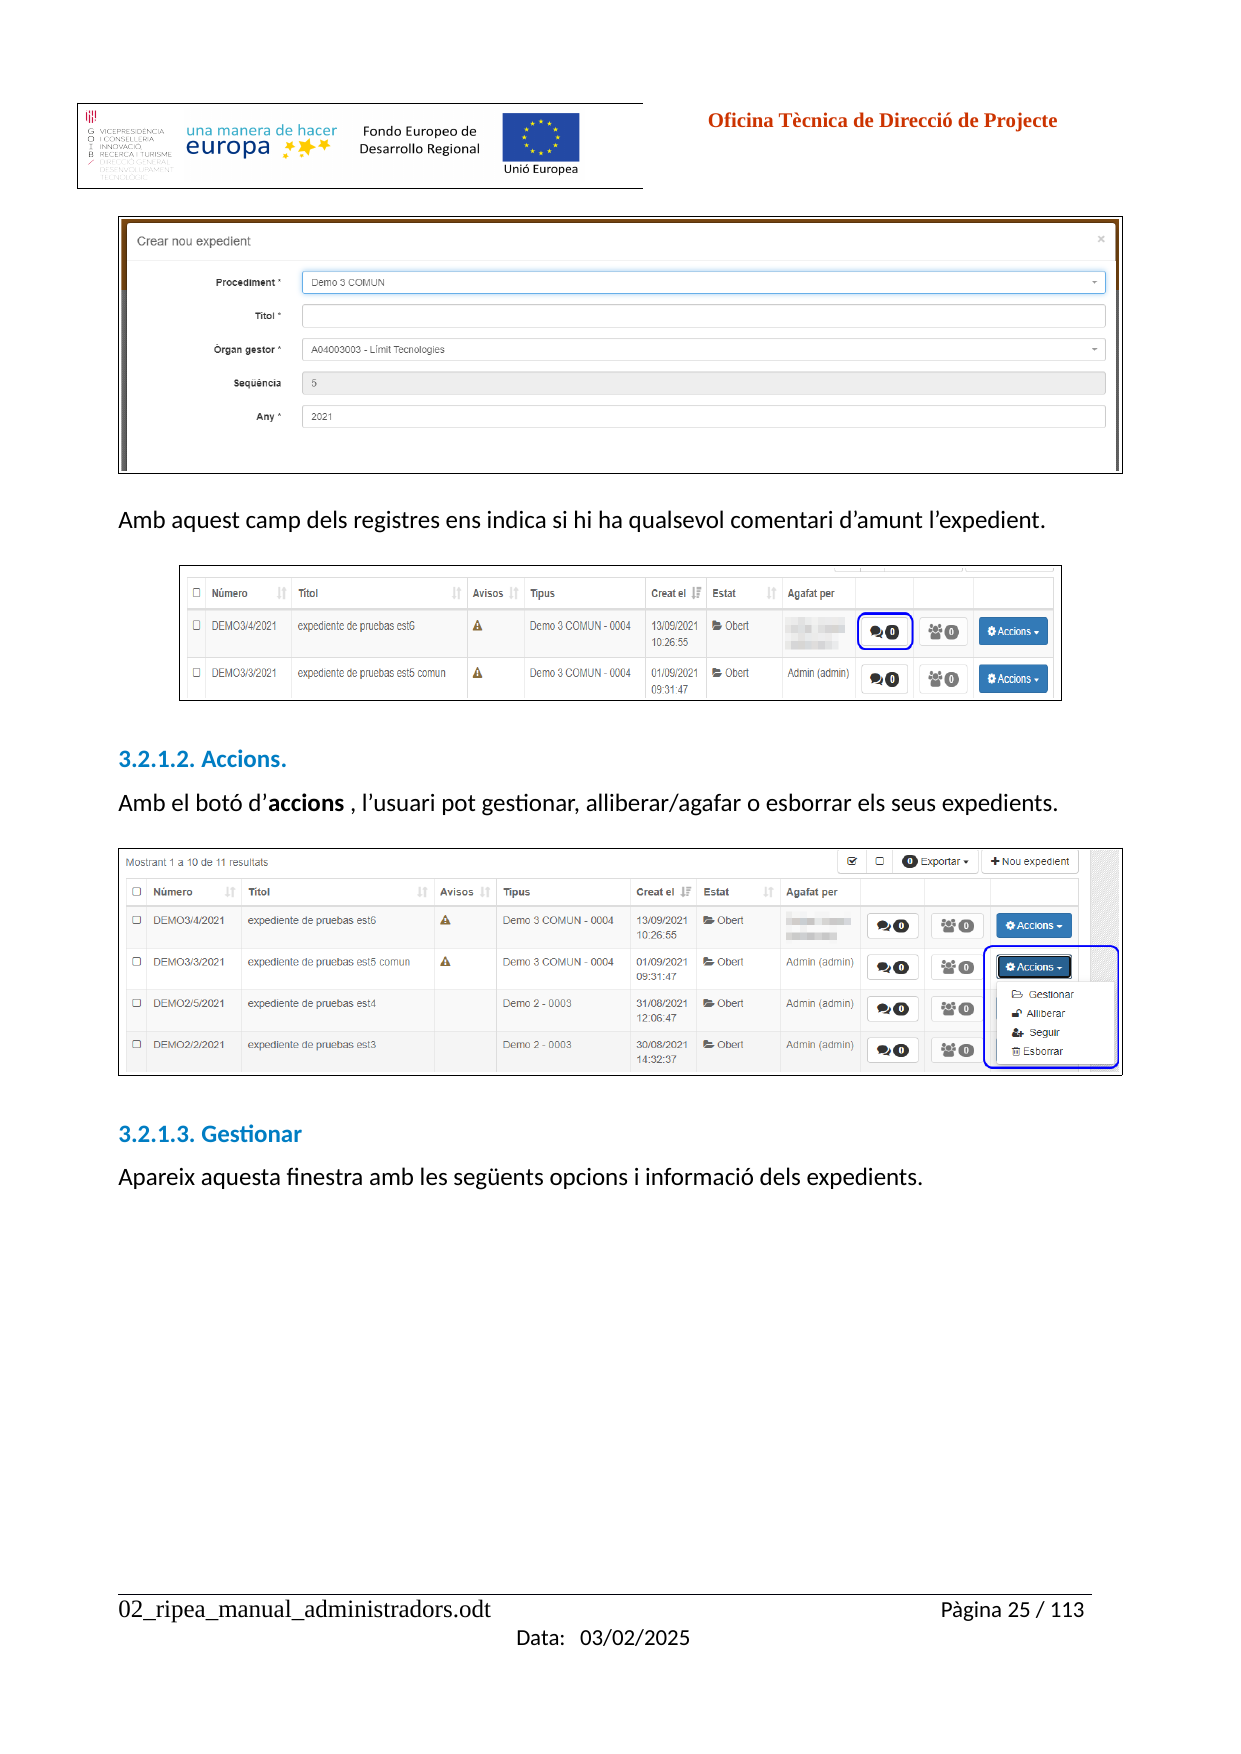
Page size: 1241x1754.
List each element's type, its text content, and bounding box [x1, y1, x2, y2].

subtitle 3.2.1.3. Gestionar [118, 1118, 1122, 1149]
text Amb el botó d’accions , l’usuari pot gestionar, alliberar/agafar o esborrar els seus expedients. [118, 787, 1122, 817]
picture [181, 568, 1059, 698]
subtitle 3.2.1.2. Accions. [118, 744, 1122, 774]
text Apareix aquesta finestra amb les següents opcions i informació dels expedients. [118, 1161, 1122, 1192]
picture [121, 219, 1119, 471]
picture [82, 108, 178, 182]
picture [184, 108, 585, 182]
picture [121, 850, 1119, 1072]
text Amb aquest camp dels registres ens indica si hi ha qualsevol comentari d’amunt l’expedient. [118, 504, 1122, 534]
